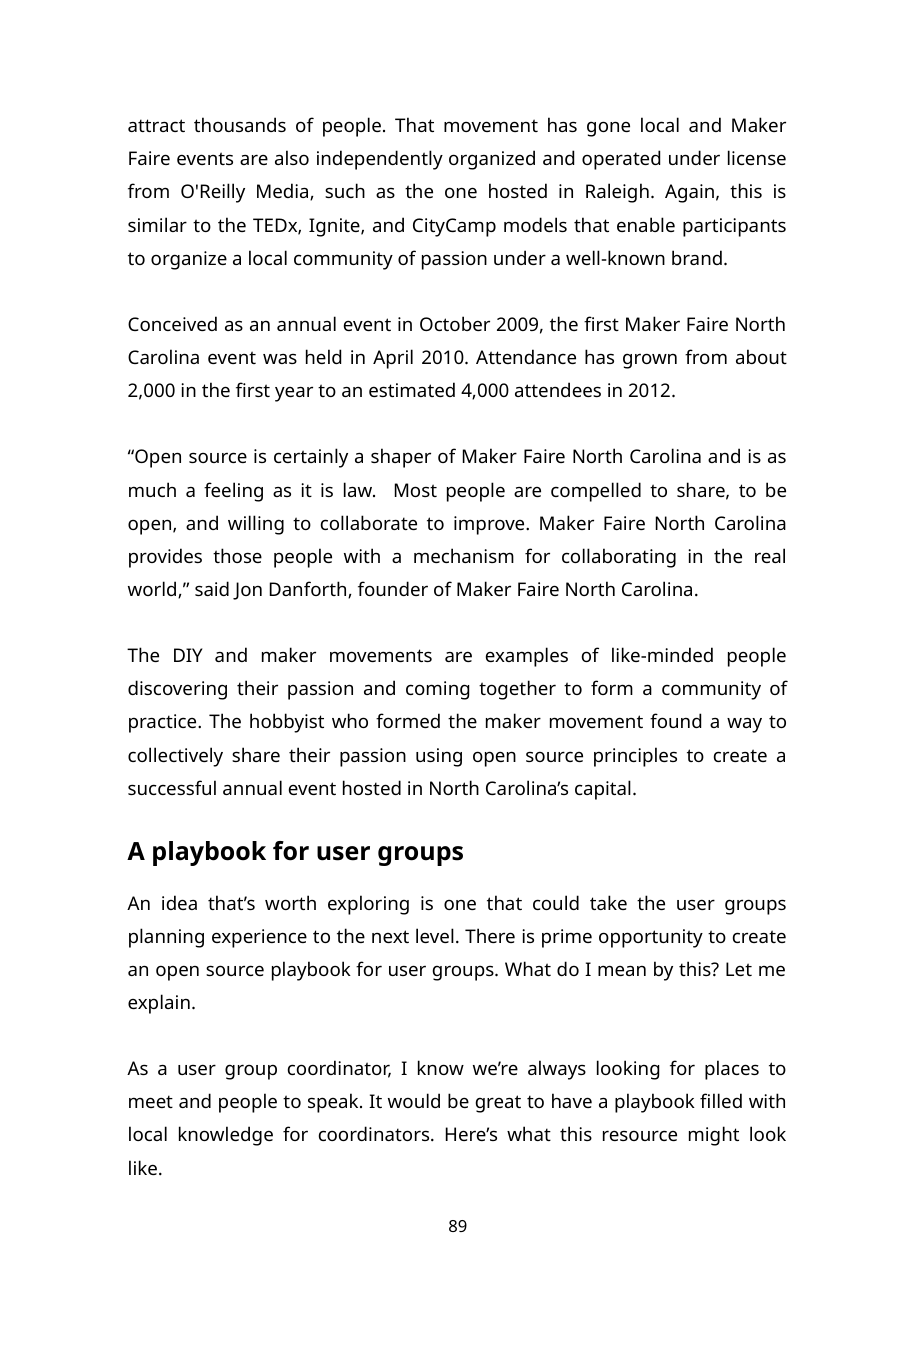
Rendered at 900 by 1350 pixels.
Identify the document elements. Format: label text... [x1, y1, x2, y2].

text attract thousands of people. That movement has gone local and Maker Faire events are also independently organized and operated under license from O'Reilly Media, such as the one hosted in Raleigh. Again, this is similar to the TEDx, Ignite, and CityCamp models that enable participants to organize a local community of passion under a well-known brand. [127, 112, 787, 271]
text As a user group coordinator, I know we’re always looking for places to meet and people to speak. It would be great to have a playbook filled with local knowledge for coordinators. Here’s what this resource might look like. [127, 1056, 787, 1180]
text “Open source is certainly a shaper of Maker Faire North Carolina and is as much a feeling as it is law. Most people are compelled to share, to be open, and willing to collaborate to improve. Maker Faire North Carolina provides those people with a mechanism for collaborating in the real world,” said Jon Danforth, founder of Maker Faire North Carolina. [127, 444, 787, 602]
text Conceived as an annual event in October 2009, the first Maker Faire North Carolina event was held in April 2010. Attendance has grown from about 2,000 in the first year to an estimated 4,000 attendees in 2012. [127, 311, 787, 403]
subtitle A playbook for user groups [127, 833, 787, 867]
text An idea that’s worth exploring is one that could take the user groups planning experience to the next level. There is prime opportunity to create an open source playbook for user groups. What do I mean by this? Let me explain. [127, 890, 787, 1015]
text The DIY and maker movements are examples of like-minded people discovering their passion and coming together to form a community of practice. The hobbyist who formed the maker movement found a way to collectively share their passion using open source principles to create a successful annual event hosted in North Carolina’s capital. [127, 642, 787, 801]
